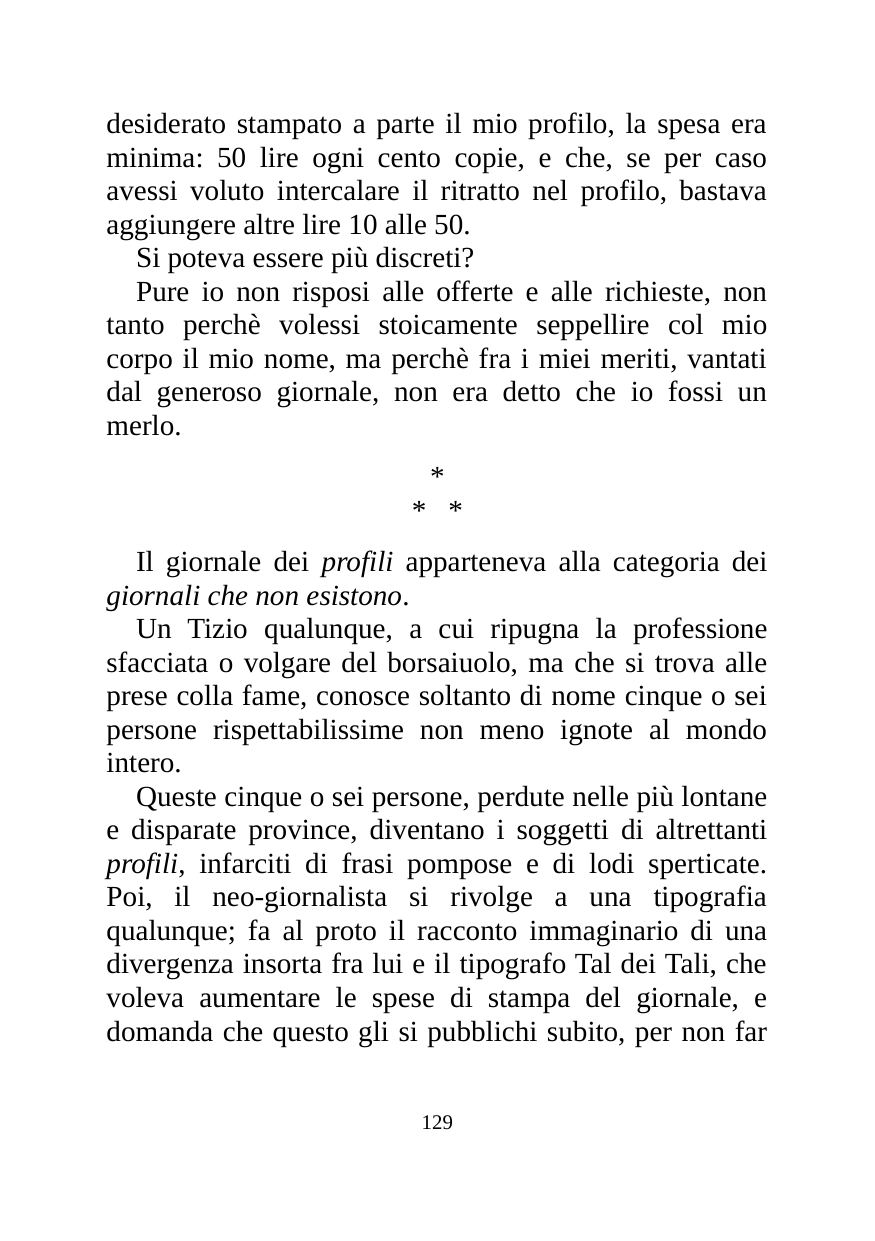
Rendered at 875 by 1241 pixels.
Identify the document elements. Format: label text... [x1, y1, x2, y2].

text desiderato stampato a parte il mio profilo, la spesa era minima: 50 lire ogni cento copie, e che, se per caso avessi voluto intercalare il ritratto nel profilo, bastava aggiungere altre lire 10 alle 50. [106, 106, 768, 240]
text Si poteva essere più discreti? [106, 240, 768, 274]
text Pure io non risposi alle offerte e alle richieste, non tanto perchè volessi stoicamente seppellire col mio corpo il mio nome, ma perchè fra i miei meriti, vantati dal generoso giornale, non era detto che io fossi un merlo. [106, 274, 768, 442]
text Il giornale dei profili apparteneva alla categoria dei giornali che non esistono. [106, 544, 768, 611]
text Queste cinque o sei persone, perdute nelle più lontane e disparate province, diventano i soggetti di altrettanti profili, infarciti di frasi pompose e di lodi sperticate. Poi, il neo-giornalista si rivolge a una tipografia qualunque; fa al proto il racconto immaginario di una divergenza insorta fra lui e il tipografo Tal dei Tali, che voleva aumentare le spese di stampa del giornale, e domanda che questo gli si pubblichi subito, per non far [106, 779, 768, 1047]
text Un Tizio qualunque, a cui ripugna la professione sfacciata o volgare del borsaiuolo, ma che si trova alle prese colla fame, conosce soltanto di nome cinque o sei persone rispettabilissime non meno ignote al mondo intero. [106, 611, 768, 779]
text * * * [106, 459, 768, 526]
